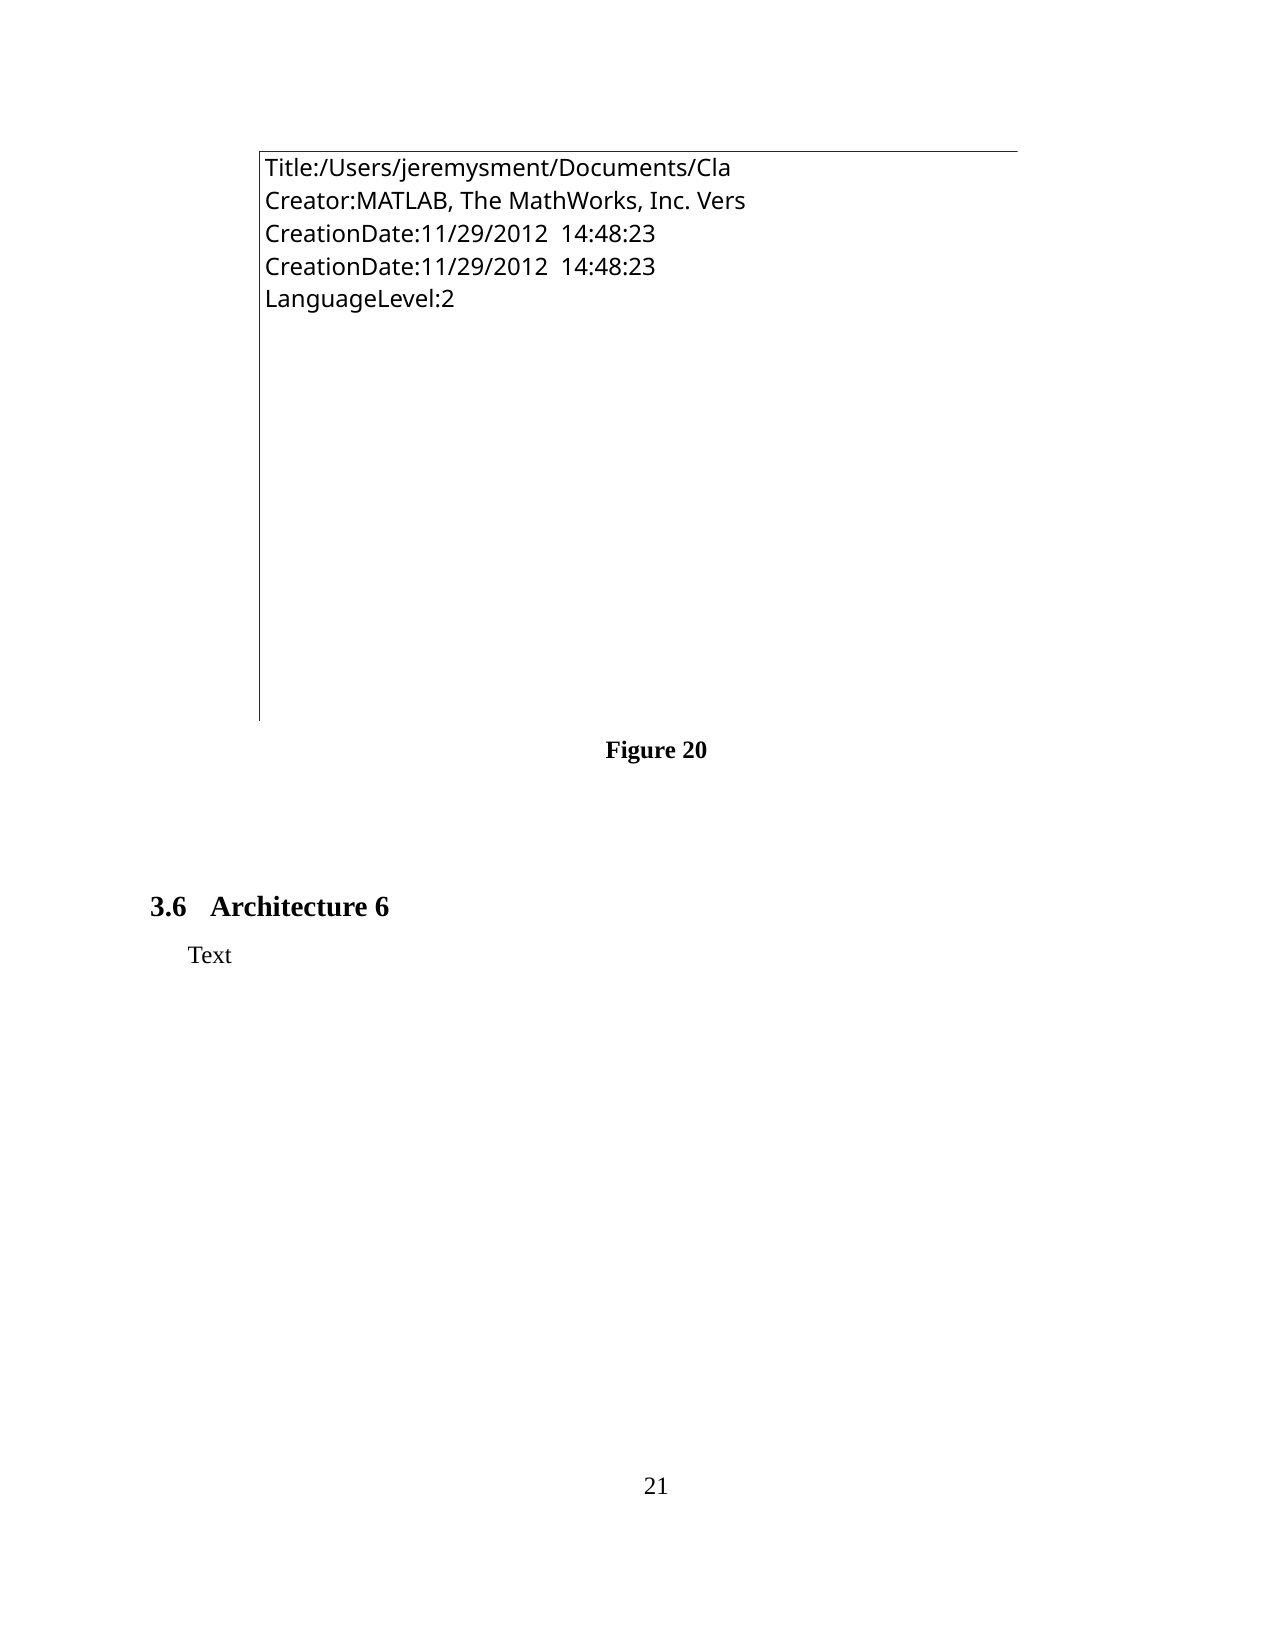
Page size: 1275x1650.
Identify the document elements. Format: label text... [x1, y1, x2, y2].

text Figure 20 [257, 162, 1018, 764]
subtitle Architecture 6 [150, 889, 1125, 923]
text Text [150, 940, 1125, 968]
